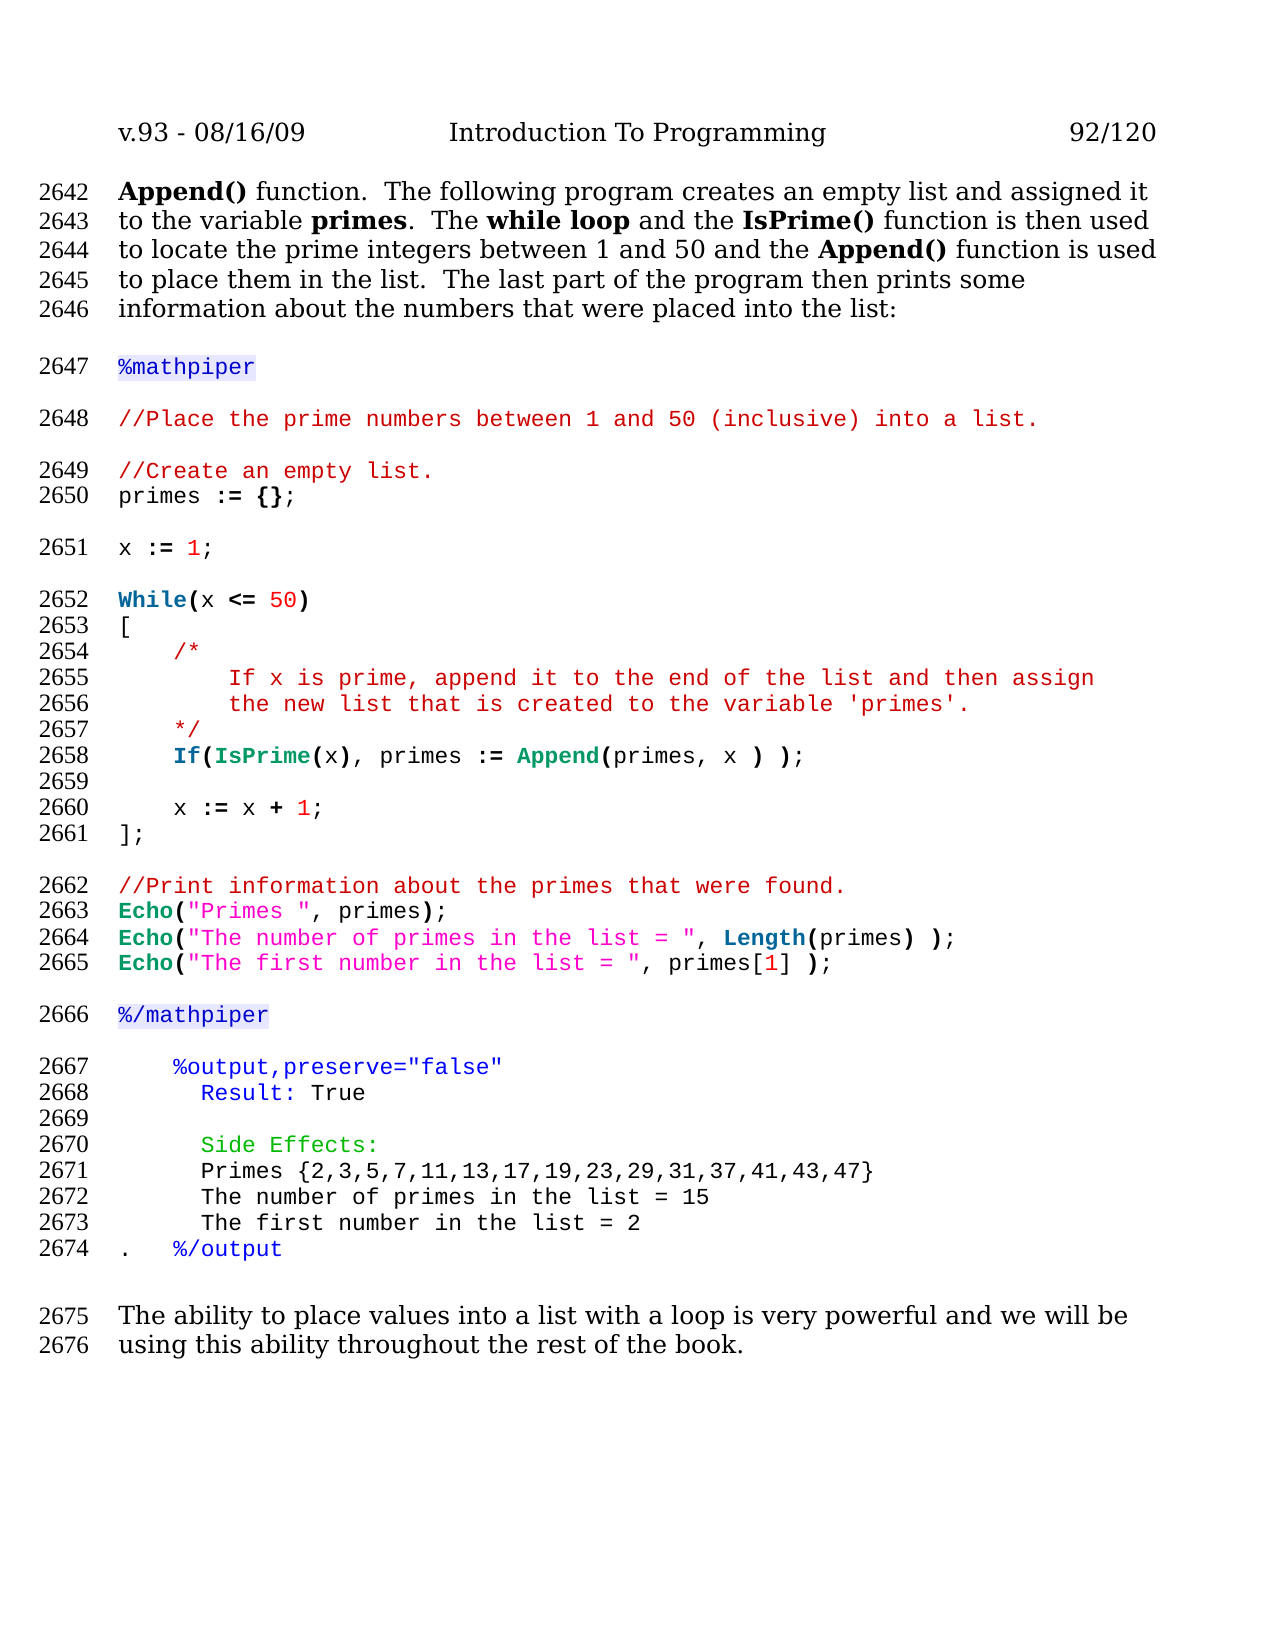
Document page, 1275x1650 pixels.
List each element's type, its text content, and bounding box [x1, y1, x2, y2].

text Primes {2,3,5,7,11,13,17,19,23,29,31,37,41,43,47} [118, 1159, 1157, 1185]
text the new list that is created to the variable 'primes'. [118, 692, 1157, 718]
text /* [118, 641, 1157, 666]
text The first number in the list = 2 [118, 1211, 1157, 1237]
text If x is prime, append it to the end of the list and then assign [118, 666, 1157, 692]
text //Place the prime numbers between 1 and 50 (inclusive) into a list. [118, 407, 1157, 433]
text While(x <= 50) [118, 589, 1157, 614]
text %mathpiper [118, 355, 1157, 381]
text //Print information about the primes that were found. [118, 874, 1157, 900]
text ]; [118, 822, 1157, 848]
text Result: True [118, 1081, 1157, 1107]
text The ability to place values into a list with a loop is very powerful and we will be using this ability throughout the rest of the book. [118, 1301, 1157, 1360]
text x := x + 1; [118, 796, 1157, 822]
text Echo("The first number in the list = ", primes[1] ); [118, 952, 1157, 978]
text Echo("The number of primes in the list = ", Length(primes) ); [118, 926, 1157, 952]
text primes := {}; [118, 485, 1157, 511]
text [ [118, 614, 1157, 641]
text %output,preserve="false" [118, 1056, 1157, 1081]
text Echo("Primes ", primes); [118, 900, 1157, 926]
text If(IsPrime(x), primes := Append(primes, x ) ); [118, 744, 1157, 770]
text The number of primes in the list = 15 [118, 1185, 1157, 1211]
text Side Effects: [118, 1133, 1157, 1159]
text //Create an empty list. [118, 459, 1157, 485]
text */ [118, 718, 1157, 744]
text x := 1; [118, 537, 1157, 563]
text . %/output [118, 1237, 1157, 1263]
text %/mathpiper [118, 1004, 1157, 1029]
text Append() function. The following program creates an empty list and assigned it to the variable primes. The while loop and the IsPrime() function is then used to locate the prime integers between 1 and 50 and the Append() function is used to place them in the list. The last part of the program then prints some information about the numbers that were placed into the list: [118, 177, 1157, 323]
